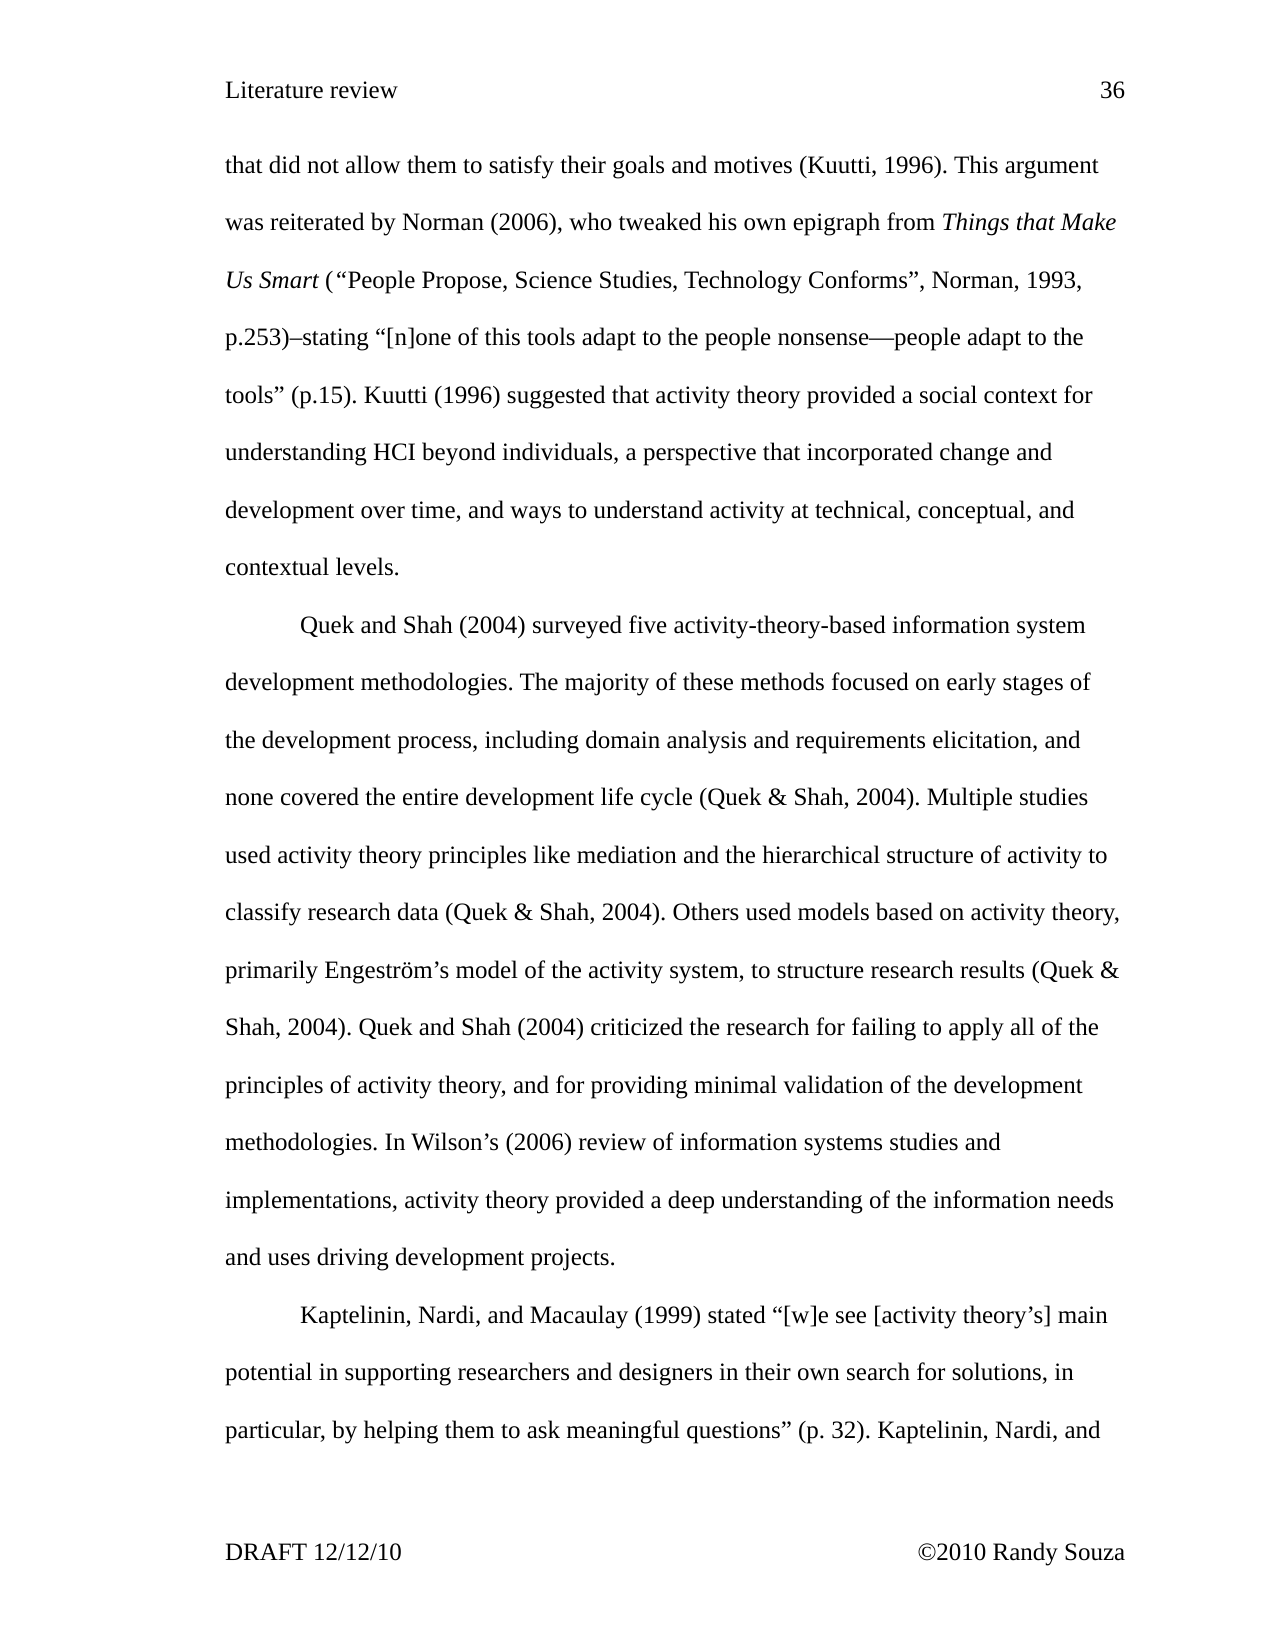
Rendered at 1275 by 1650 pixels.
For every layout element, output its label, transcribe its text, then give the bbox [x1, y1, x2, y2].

text Kaptelinin, Nardi, and Macaulay (1999) stated “[w]e see [activity theory’s] main potential in supporting researchers and designers in their own search for solutions, in particular, by helping them to ask meaningful questions” (p. 32). Kaptelinin, Nardi, and [225, 1300, 1125, 1444]
text that did not allow them to satisfy their goals and motives (Kuutti, 1996). This argument was reiterated by Norman (2006), who tweaked his own epigraph from Things that Make Us Smart (“People Propose, Science Studies, Technology Conforms”, Norman, 1993, p.253)–stating “[n]one of this tools adapt to the people nonsense—people adapt to the tools” (p.15). Kuutti (1996) suggested that activity theory provided a social context for understanding HCI beyond individuals, a perspective that incorporated change and development over time, and ways to understand activity at technical, conceptual, and contextual levels. [225, 150, 1125, 581]
text Quek and Shah (2004) surveyed five activity-theory-based information system development methodologies. The majority of these methods focused on early stages of the development process, including domain analysis and requirements elicitation, and none covered the entire development life cycle (Quek & Shah, 2004). Multiple studies used activity theory principles like mediation and the hierarchical structure of activity to classify research data (Quek & Shah, 2004). Others used models based on activity theory, primarily Engeström’s model of the activity system, to structure research results (Quek & Shah, 2004). Quek and Shah (2004) criticized the research for failing to apply all of the principles of activity theory, and for providing minimal validation of the development methodologies. In Wilson’s (2006) review of information systems studies and implementations, activity theory provided a deep understanding of the information needs and uses driving development projects. [225, 610, 1125, 1271]
